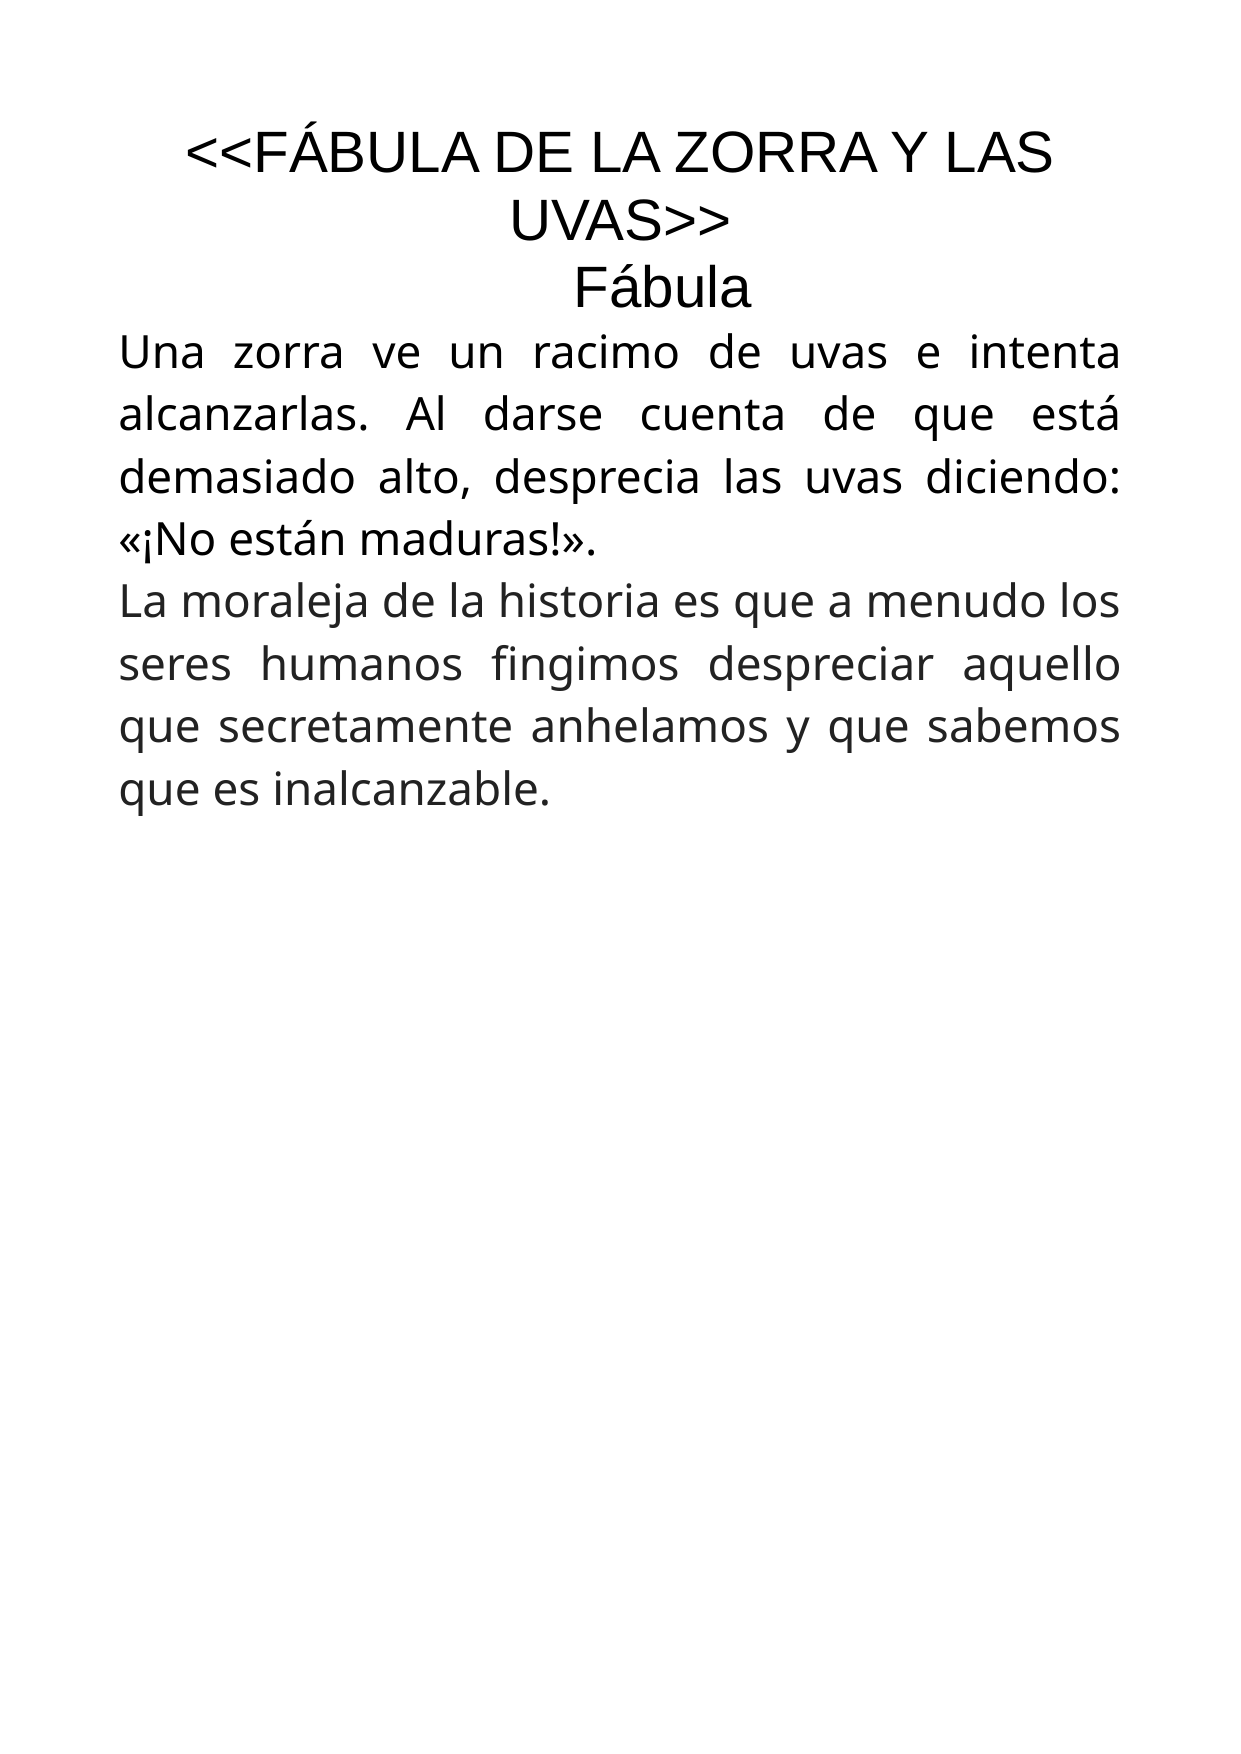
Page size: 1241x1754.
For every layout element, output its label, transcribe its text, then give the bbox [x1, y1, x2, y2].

text Fábula [118, 252, 1122, 319]
text <<FÁBULA DE LA ZORRA Y LAS UVAS>> [118, 118, 1122, 252]
text La moraleja de la historia es que a menudo los seres humanos fingimos despreciar aquello que secretamente anhelamos y que sabemos que es inalcanzable. [118, 569, 1122, 818]
text Una zorra ve un racimo de uvas e intenta alcanzarlas. Al darse cuenta de que está demasiado alto, desprecia las uvas diciendo: «¡No están maduras!». [118, 319, 1122, 569]
